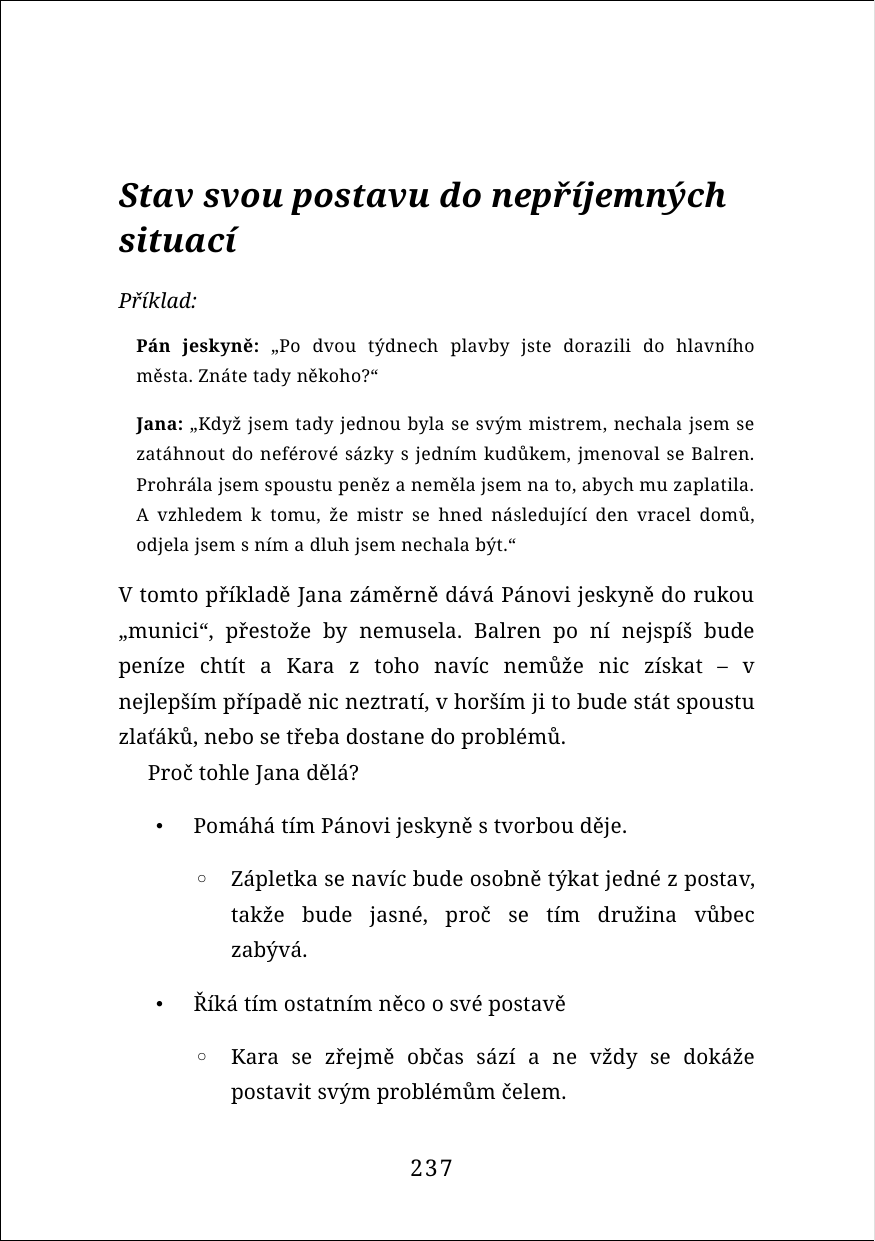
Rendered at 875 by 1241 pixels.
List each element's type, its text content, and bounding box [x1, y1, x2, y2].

list Říká tím ostatním něco o své postavě [156, 989, 756, 1017]
text Pán jeskyně: „Po dvou týdnech plavby jste dorazili do hlavního města. Znáte tady někoho?“ [136, 333, 756, 388]
text V tomto příkladě Jana záměrně dává Pánovi jeskyně do rukou „munici“, přestože by nemusela. Balren po ní nejspíš bude peníze chtít a Kara z toho navíc nemůže nic získat – v nejlepším případě nic neztratí, v horším ji to bude stát spoustu zlaťáků, nebo se třeba dostane do problémů. Proč tohle Jana dělá? [118, 580, 756, 786]
text Jana: „Když jsem tady jednou byla se svým mistrem, nechala jsem se zatáhnout do neférové sázky s jedním kudůkem, jmenoval se Balren. Prohrála jsem spoustu peněz a neměla jsem na to, abych mu zaplatila. A vzhledem k tomu, že mistr se hned následující den vracel domů, odjela jsem s ním a dluh jsem nechala být.“ [136, 412, 756, 557]
subtitle Stav svou postavu do nepříjemných situací [118, 172, 756, 263]
list Kara se zřejmě občas sází a ne vždy se dokáže postavit svým problémům čelem. [193, 1042, 756, 1106]
list Pomáhá tím Pánovi jeskyně s tvorbou děje. [156, 811, 756, 840]
text Příklad: [118, 286, 756, 315]
list Zápletka se navíc bude osobně týkat jedné z postav, takže bude jasné, proč se tím družina vůbec zabývá. [193, 864, 756, 964]
